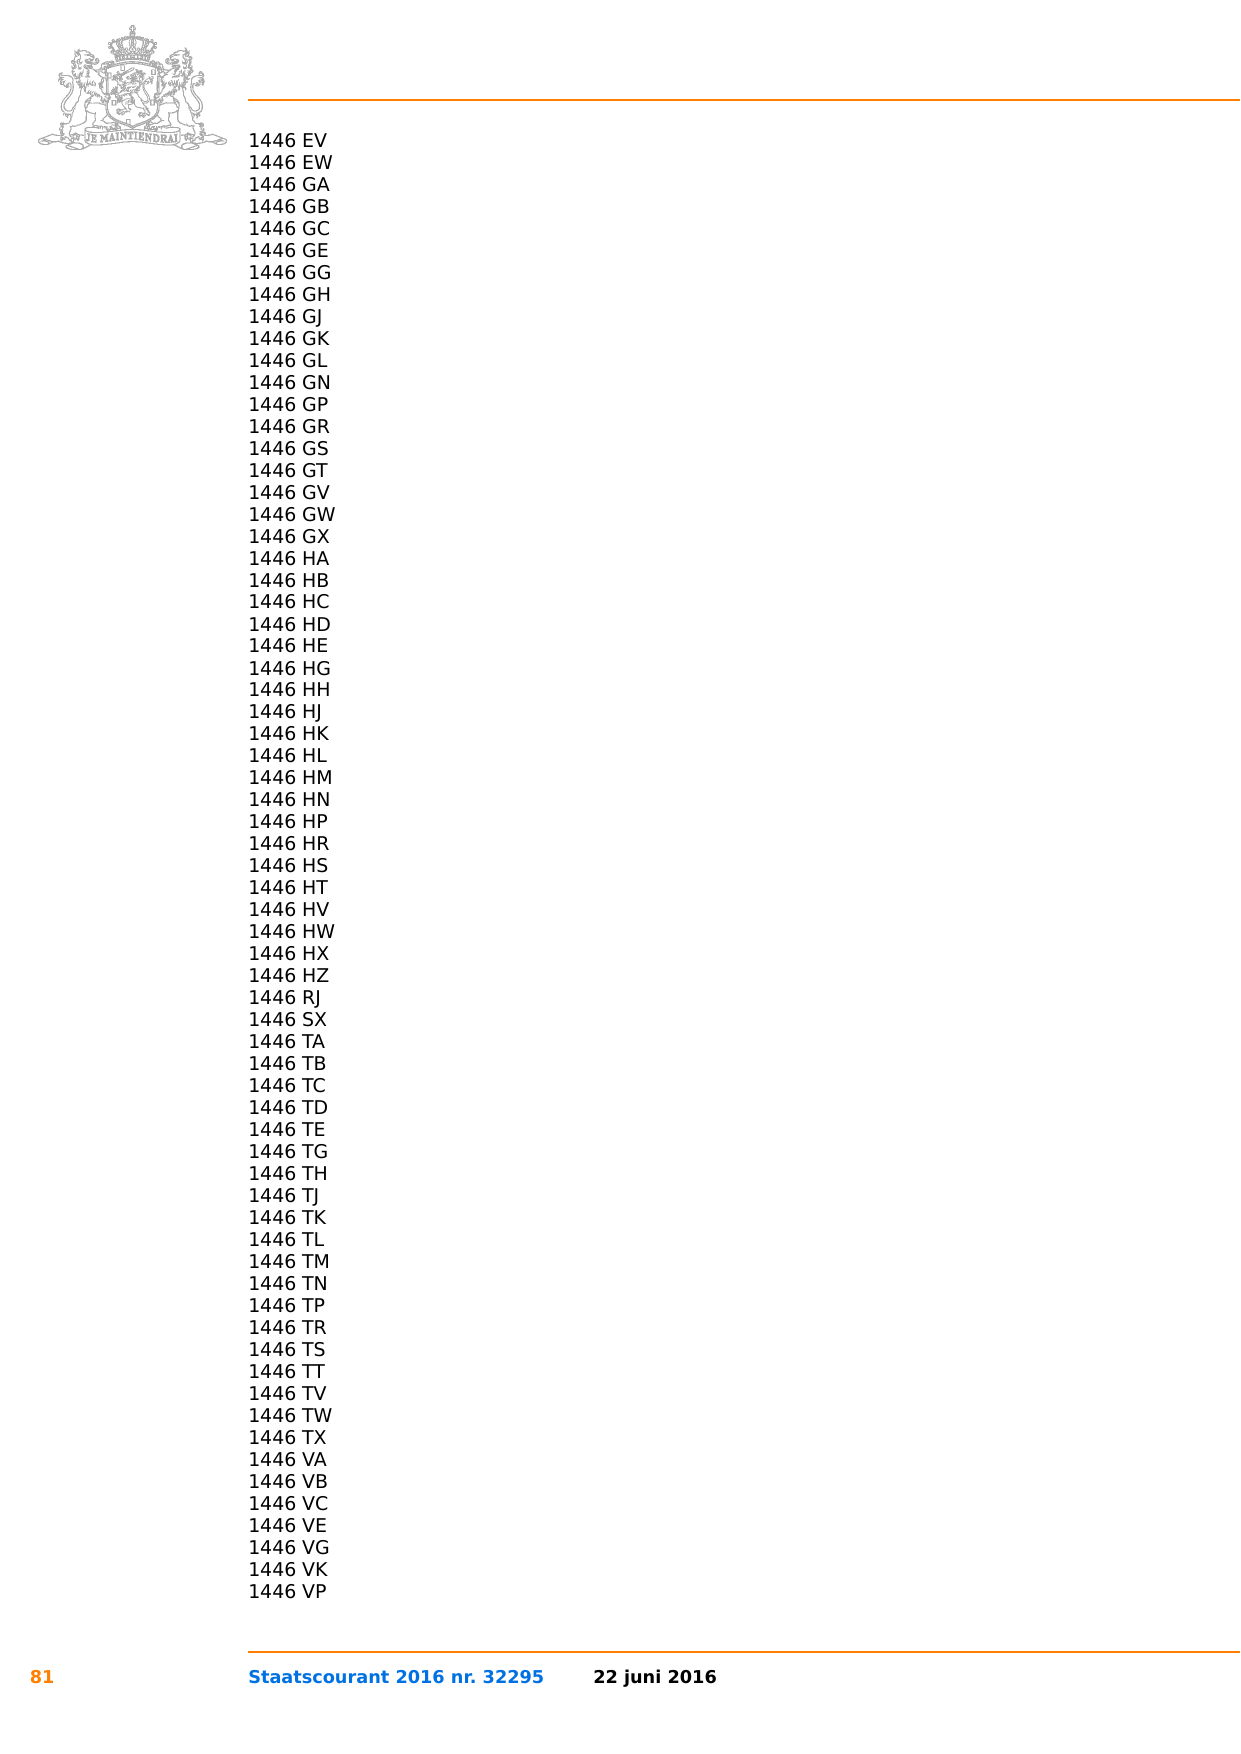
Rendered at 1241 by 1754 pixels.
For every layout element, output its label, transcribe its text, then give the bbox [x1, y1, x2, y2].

text 1446 HV [248, 899, 1163, 921]
text 1446 TD [248, 1097, 1163, 1119]
text 1446 HJ [248, 701, 1163, 723]
text 1446 TH [248, 1163, 1163, 1185]
text 1446 HE [248, 635, 1163, 657]
text 1446 TG [248, 1141, 1163, 1163]
text 1446 TE [248, 1119, 1163, 1141]
text 1446 GH [248, 284, 1163, 306]
text 1446 RJ [248, 987, 1163, 1009]
text 1446 HG [248, 657, 1163, 679]
text 1446 TT [248, 1361, 1163, 1383]
text 1446 HL [248, 745, 1163, 767]
text 1446 HA [248, 547, 1163, 569]
text 1446 TV [248, 1383, 1163, 1405]
text 1446 SX [248, 1009, 1163, 1031]
text 1446 EW [248, 152, 1163, 174]
text 1446 GN [248, 372, 1163, 394]
text 1446 GR [248, 416, 1163, 438]
text 1446 HH [248, 679, 1163, 701]
text 1446 GV [248, 482, 1163, 503]
text 1446 GA [248, 174, 1163, 196]
text 1446 HM [248, 767, 1163, 789]
text 1446 TP [248, 1295, 1163, 1317]
text 1446 HT [248, 877, 1163, 899]
text 1446 VA [248, 1449, 1163, 1471]
text 1446 TA [248, 1031, 1163, 1053]
text 1446 TL [248, 1229, 1163, 1251]
text 1446 TR [248, 1317, 1163, 1339]
text 1446 TM [248, 1251, 1163, 1273]
text 1446 VG [248, 1537, 1163, 1558]
text 1446 HX [248, 943, 1163, 965]
text 1446 HC [248, 591, 1163, 613]
text 1446 VK [248, 1558, 1163, 1581]
text 1446 TN [248, 1273, 1163, 1295]
text 1446 HN [248, 789, 1163, 811]
text 1446 TB [248, 1053, 1163, 1075]
text 1446 HB [248, 569, 1163, 591]
text 1446 GL [248, 350, 1163, 372]
text 1446 EV [248, 130, 1163, 152]
text 1446 GT [248, 459, 1163, 482]
text 1446 GG [248, 262, 1163, 284]
text 1446 GC [248, 218, 1163, 240]
text 1446 TK [248, 1207, 1163, 1229]
picture [38, 25, 227, 150]
text 1446 GP [248, 394, 1163, 416]
text 1446 HZ [248, 965, 1163, 987]
text 1446 TJ [248, 1185, 1163, 1207]
text 1446 GK [248, 328, 1163, 350]
text 1446 GW [248, 503, 1163, 526]
text 1446 GS [248, 438, 1163, 459]
text 1446 TS [248, 1339, 1163, 1361]
text 1446 HK [248, 723, 1163, 745]
text 1446 VE [248, 1514, 1163, 1537]
text 1446 HP [248, 811, 1163, 833]
text 1446 GX [248, 526, 1163, 547]
text 1446 TW [248, 1405, 1163, 1427]
text 1446 VB [248, 1471, 1163, 1493]
text 1446 GJ [248, 306, 1163, 328]
text 1446 GE [248, 240, 1163, 262]
text 1446 HS [248, 855, 1163, 877]
text 1446 HR [248, 833, 1163, 855]
text 1446 HW [248, 921, 1163, 943]
text 1446 TC [248, 1075, 1163, 1097]
text 1446 HD [248, 613, 1163, 635]
text 1446 GB [248, 196, 1163, 218]
text 1446 TX [248, 1427, 1163, 1449]
text 1446 VC [248, 1493, 1163, 1514]
text 1446 VP [248, 1581, 1163, 1602]
